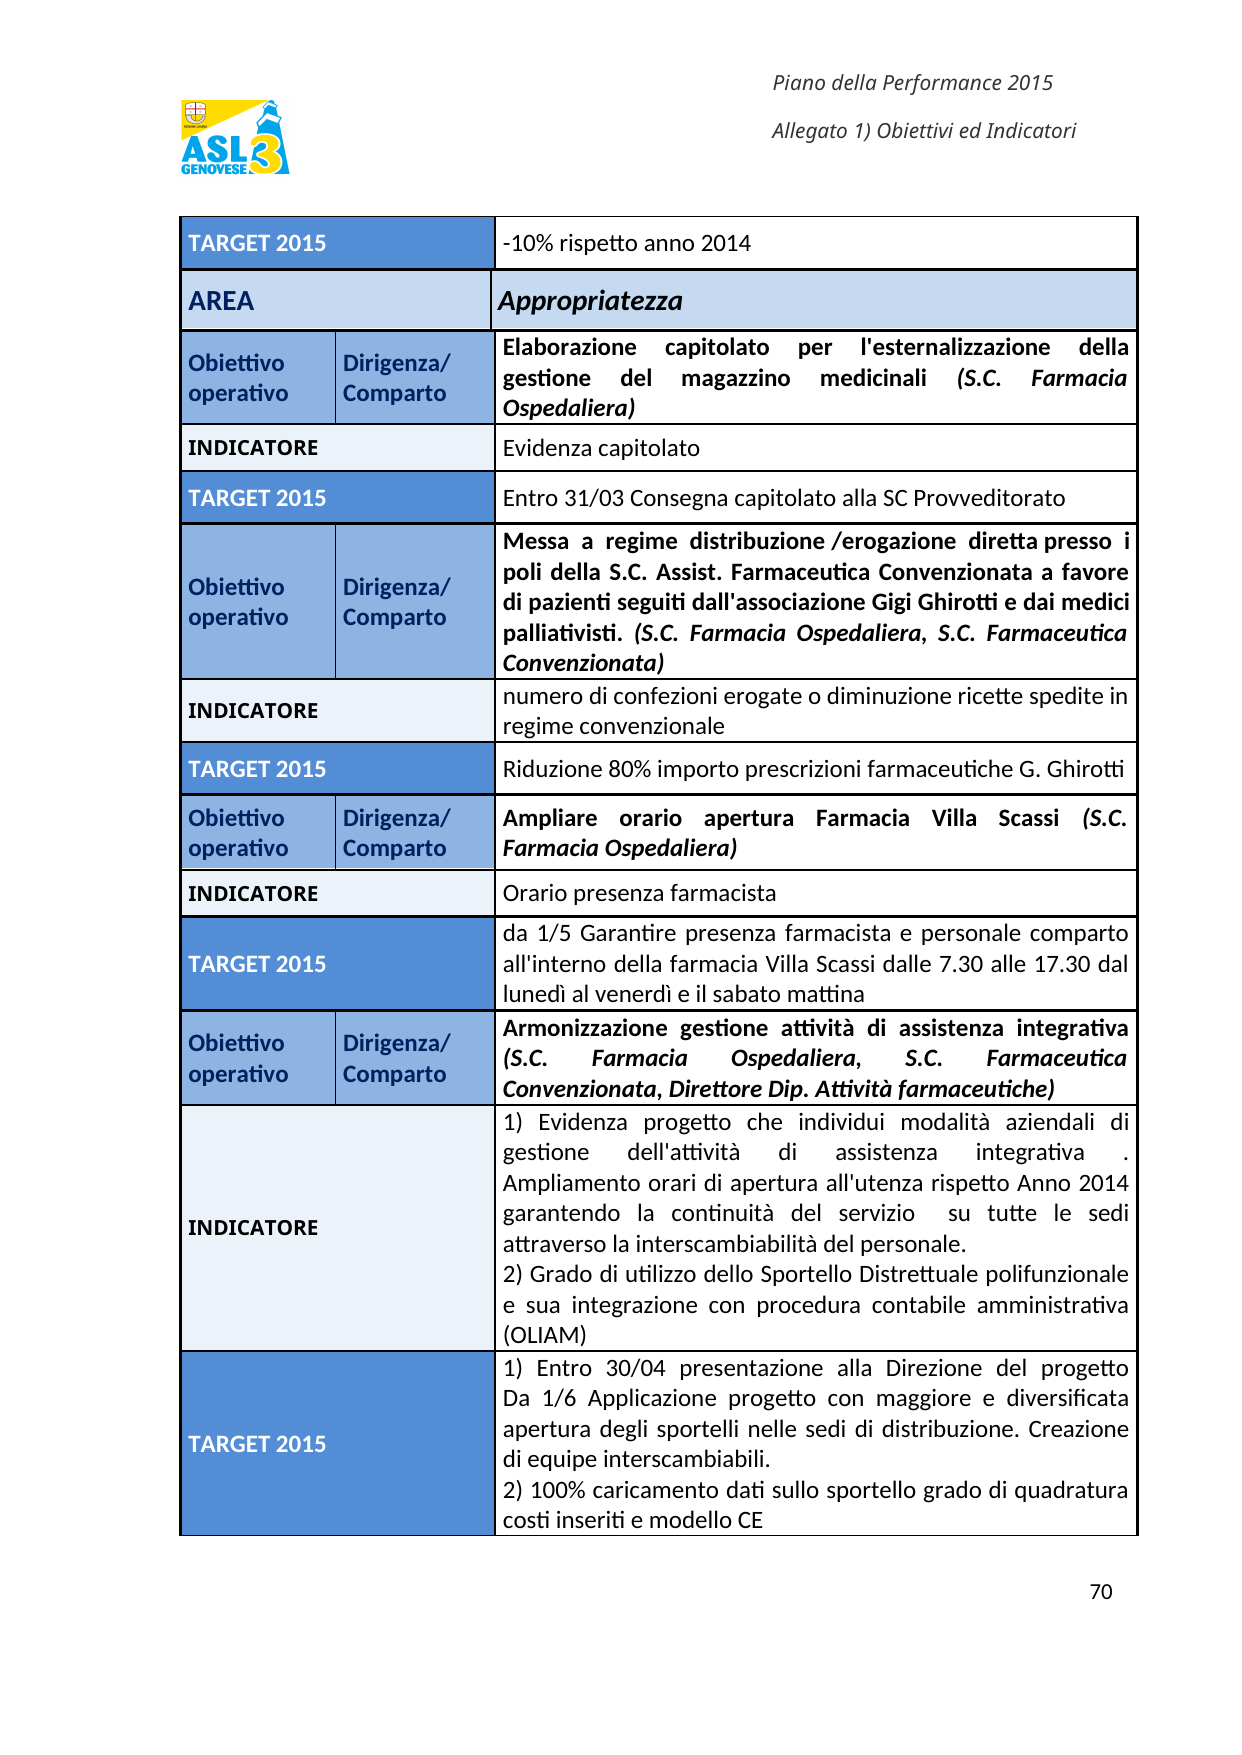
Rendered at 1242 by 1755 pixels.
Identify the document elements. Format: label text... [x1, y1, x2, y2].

table_cell Orario presenza farmacista [496, 871, 1136, 915]
table_cell Entro 31/03 Consegna capitolato alla SC Provveditorato [496, 472, 1136, 522]
table_cell numero di confezioni erogate o diminuzione ricette spedite in regime convenzionale [496, 680, 1136, 741]
table_cell INDICATORE [182, 680, 494, 741]
table_cell Dirigenza/ Comparto [336, 796, 494, 868]
table_cell 1) Entro 30/04 presentazione alla Direzione del progetto Da 1/6 Applicazione progetto con maggiore e diversificata apertura degli sportelli nelle sedi di distribuzione. Creazione di equipe interscambiabili. 2) 100% caricamento dati sullo sportello grado di quadratura costi inseriti e modello CE [496, 1352, 1136, 1535]
table_cell Riduzione 80% importo prescrizioni farmaceutiche G. Ghirotti [496, 743, 1136, 793]
table_cell [336, 472, 494, 522]
table_cell INDICATORE [182, 1106, 494, 1350]
table_cell -10% rispetto anno 2014 [496, 217, 1136, 268]
table_cell TARGET 2015 [182, 743, 336, 793]
table_cell TARGET 2015 [182, 217, 336, 268]
table_cell Obiettivo operativo [182, 525, 335, 678]
table_cell da 1/5 Garantire presenza farmacista e personale comparto all'interno della farmacia Villa Scassi dalle 7.30 alle 17.30 dal lunedì al venerdì e il sabato mattina [496, 918, 1136, 1009]
table_cell TARGET 2015 [182, 1352, 336, 1535]
table_cell Messa a regime distribuzione /erogazione diretta presso i poli della S.C. Assist. Farmaceutica Convenzionata a favore di pazienti seguiti dall'associazione Gigi Ghirotti e dai medici palliativisti. (S.C. Farmacia Ospedaliera, S.C. Farmaceutica Convenzionata) [496, 525, 1136, 678]
table_cell Elaborazione capitolato per l'esternalizzazione della gestione del magazzino medicinali (S.C. Farmacia Ospedaliera) [496, 332, 1136, 423]
table_cell TARGET 2015 [182, 918, 336, 1009]
table_cell TARGET 2015 [182, 472, 336, 522]
table_cell Evidenza capitolato [496, 425, 1136, 470]
table_cell Dirigenza/ Comparto [336, 332, 494, 423]
table_cell Obiettivo operativo [182, 796, 335, 868]
table_cell INDICATORE [182, 425, 494, 470]
table_cell AREA [182, 271, 490, 328]
table_cell Appropriatezza [492, 271, 1136, 328]
table_cell Ampliare orario apertura Farmacia Villa Scassi (S.C. Farmacia Ospedaliera) [496, 796, 1136, 868]
table_cell Dirigenza/ Comparto [336, 525, 494, 678]
table_cell [336, 1352, 494, 1535]
table_cell [336, 918, 494, 1009]
table_cell Obiettivo operativo [182, 1012, 335, 1104]
table_cell [336, 217, 494, 268]
table_cell 1) Evidenza progetto che individui modalità aziendali di gestione dell'attività di assistenza integrativa . Ampliamento orari di apertura all'utenza rispetto Anno 2014 garantendo la continuità del servizio su tutte le sedi attraverso la interscambiabilità del personale. 2) Grado di utilizzo dello Sportello Distrettuale polifunzionale e sua integrazione con procedura contabile amministrativa (OLIAM) [496, 1106, 1136, 1350]
table_cell INDICATORE [182, 871, 494, 915]
table_cell Armonizzazione gestione attività di assistenza integrativa (S.C. Farmacia Ospedaliera, S.C. Farmaceutica Convenzionata, Direttore Dip. Attività farmaceutiche) [496, 1012, 1136, 1104]
table_cell [336, 743, 494, 793]
table_cell Dirigenza/ Comparto [336, 1012, 494, 1104]
table_cell Obiettivo operativo [182, 332, 335, 423]
